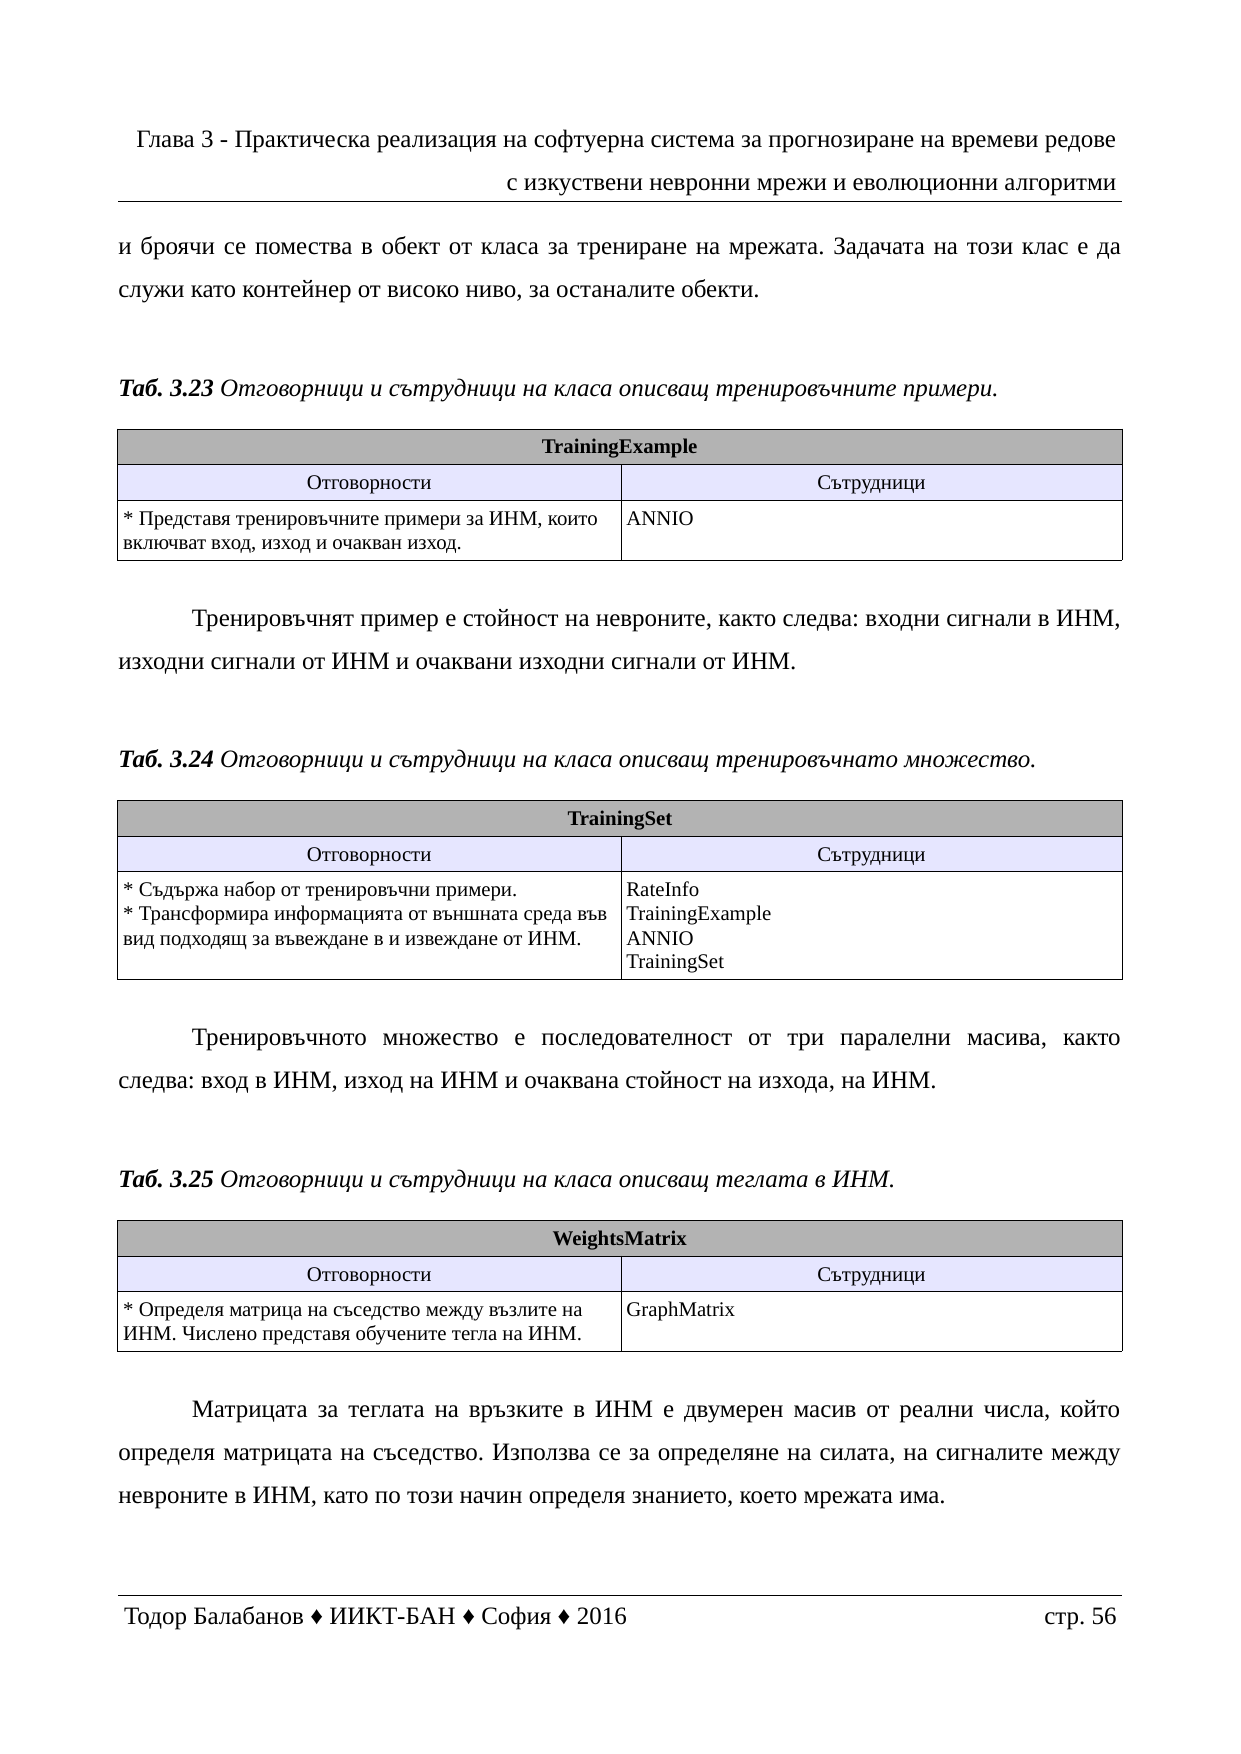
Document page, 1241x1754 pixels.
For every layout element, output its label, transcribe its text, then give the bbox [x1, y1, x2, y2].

table_cell Отговорности [118, 465, 621, 500]
table_cell Отговорности [118, 837, 621, 871]
table_cell ANNIO [622, 501, 1122, 559]
table_cell Сътрудници [622, 837, 1122, 871]
table_cell Сътрудници [622, 465, 1122, 500]
table_cell Сътрудници [622, 1257, 1122, 1291]
text Тренировъчното множество е последователност от три паралелни масива, както следва: вход в ИНМ, изход на ИНМ и очаквана стойност на изхода, на ИНМ. [118, 1022, 1122, 1094]
text Таб. 3.24 Отговорници и сътрудници на класа описващ тренировъчнато множество. [118, 744, 1122, 773]
table_cell Отговорности [118, 1257, 621, 1291]
table_cell RateInfo TrainingExample ANNIO TrainingSet [622, 872, 1122, 979]
table_cell * Представя тренировъчните примери за ИНМ, които включват вход, изход и очакван изход. [118, 501, 621, 559]
table_cell GraphMatrix [622, 1292, 1122, 1351]
table_cell * Съдържа набор от тренировъчни примери. * Трансформира информацията от външната среда във вид подходящ за въвеждане в и извеждане от ИНМ. [118, 872, 621, 979]
text Матрицата за теглата на връзките в ИНМ е двумерен масив от реални числа, който определя матрицата на съседство. Използва се за определяне на силата, на сигналите между невроните в ИНМ, като по този начин определя знанието, което мрежата има. [118, 1394, 1122, 1509]
table_cell * Определя матрица на съседство между възлите на ИНМ. Числено представя обучените тегла на ИНМ. [118, 1292, 621, 1351]
text Таб. 3.23 Отговорници и сътрудници на класа описващ тренировъчните примери. [118, 373, 1122, 402]
text и броячи се помества в обект от класа за трениране на мрежата. Задачата на този клас е да служи като контейнер от високо ниво, за останалите обекти. [118, 231, 1122, 303]
table_header WeightsMatrix [118, 1221, 1122, 1256]
table_header TrainingExample [118, 430, 1122, 464]
text Тренировъчнят пример е стойност на невроните, както следва: входни сигнали в ИНМ, изходни сигнали от ИНМ и очаквани изходни сигнали от ИНМ. [118, 603, 1122, 674]
table_header TrainingSet [118, 801, 1122, 836]
text Таб. 3.25 Отговорници и сътрудници на класа описващ теглата в ИНМ. [118, 1164, 1122, 1193]
